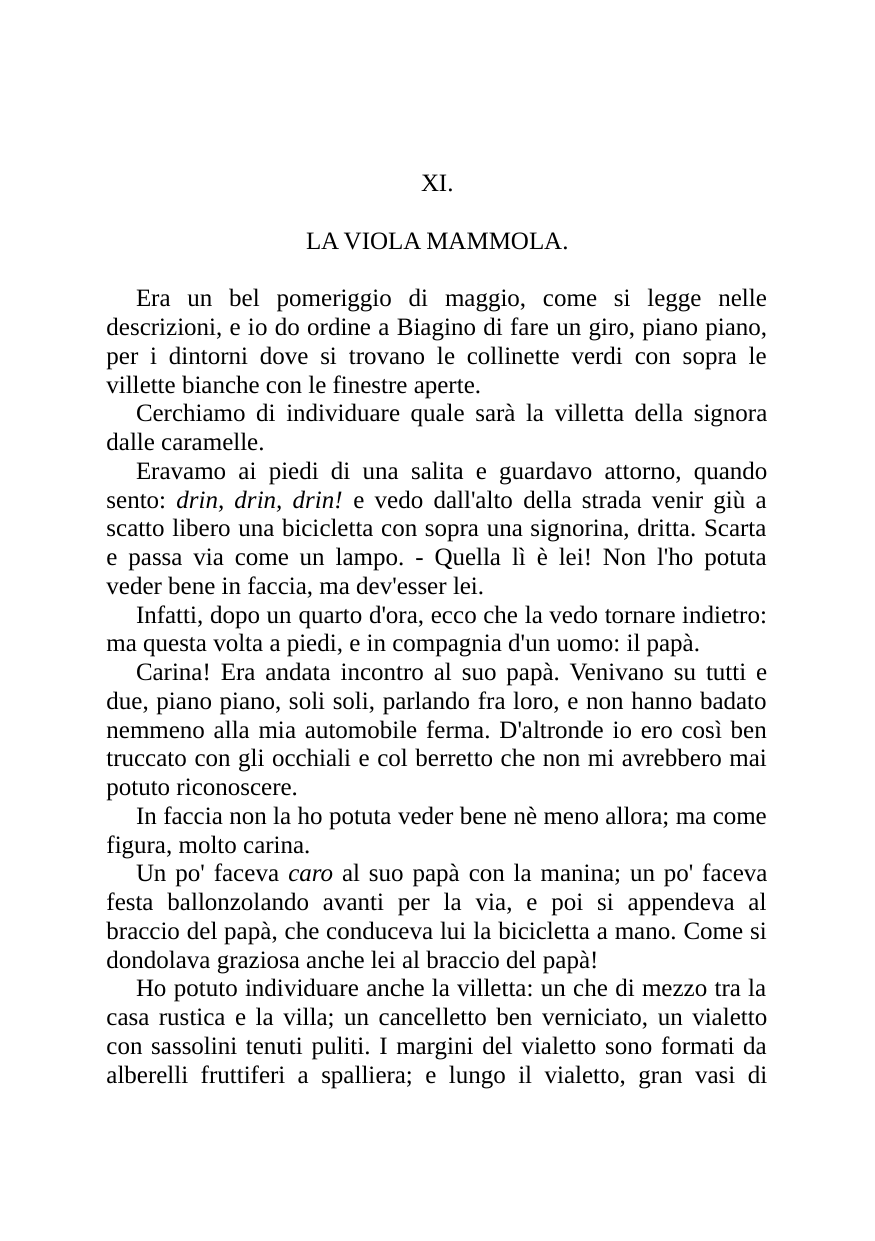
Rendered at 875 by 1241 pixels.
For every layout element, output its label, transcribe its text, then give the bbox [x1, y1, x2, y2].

text Cerchiamo di individuare quale sarà la villetta della signora dalle caramelle. [106, 398, 768, 456]
text Eravamo ai piedi di una salita e guardavo attorno, quando sento: drin, drin, drin! e vedo dall'alto della strada venir giù a scatto libero una bicicletta con sopra una signorina, dritta. Scarta e passa via come un lampo. - Quella lì è lei! Non l'ho potuta veder bene in faccia, ma dev'esser lei. [106, 456, 768, 600]
text XI. [106, 168, 768, 197]
text Ho potuto individuare anche la villetta: un che di mezzo tra la casa rustica e la villa; un cancelletto ben verniciato, un vialetto con sassolini tenuti puliti. I margini del vialetto sono formati da alberelli fruttiferi a spalliera; e lungo il vialetto, gran vasi di [106, 973, 768, 1088]
text In faccia non la ho potuta veder bene nè meno allora; ma come figura, molto carina. [106, 801, 768, 858]
text Infatti, dopo un quarto d'ora, ecco che la vedo tornare indietro: ma questa volta a piedi, e in compagnia d'un uomo: il papà. [106, 600, 768, 657]
text Un po' faceva caro al suo papà con la manina; un po' faceva festa ballonzolando avanti per la via, e poi si appendeva al braccio del papà, che conduceva lui la bicicletta a mano. Come si dondolava graziosa anche lei al braccio del papà! [106, 858, 768, 973]
text Carina! Era andata incontro al suo papà. Venivano su tutti e due, piano piano, soli soli, parlando fra loro, e non hanno badato nemmeno alla mia automobile ferma. D'altronde io ero così ben truccato con gli occhiali e col berretto che non mi avrebbero mai potuto riconoscere. [106, 657, 768, 801]
text LA VIOLA MAMMOLA. [106, 226, 768, 255]
text Era un bel pomeriggio di maggio, come si legge nelle descrizioni, e io do ordine a Biagino di fare un giro, piano piano, per i dintorni dove si trovano le collinette verdi con sopra le villette bianche con le finestre aperte. [106, 283, 768, 398]
